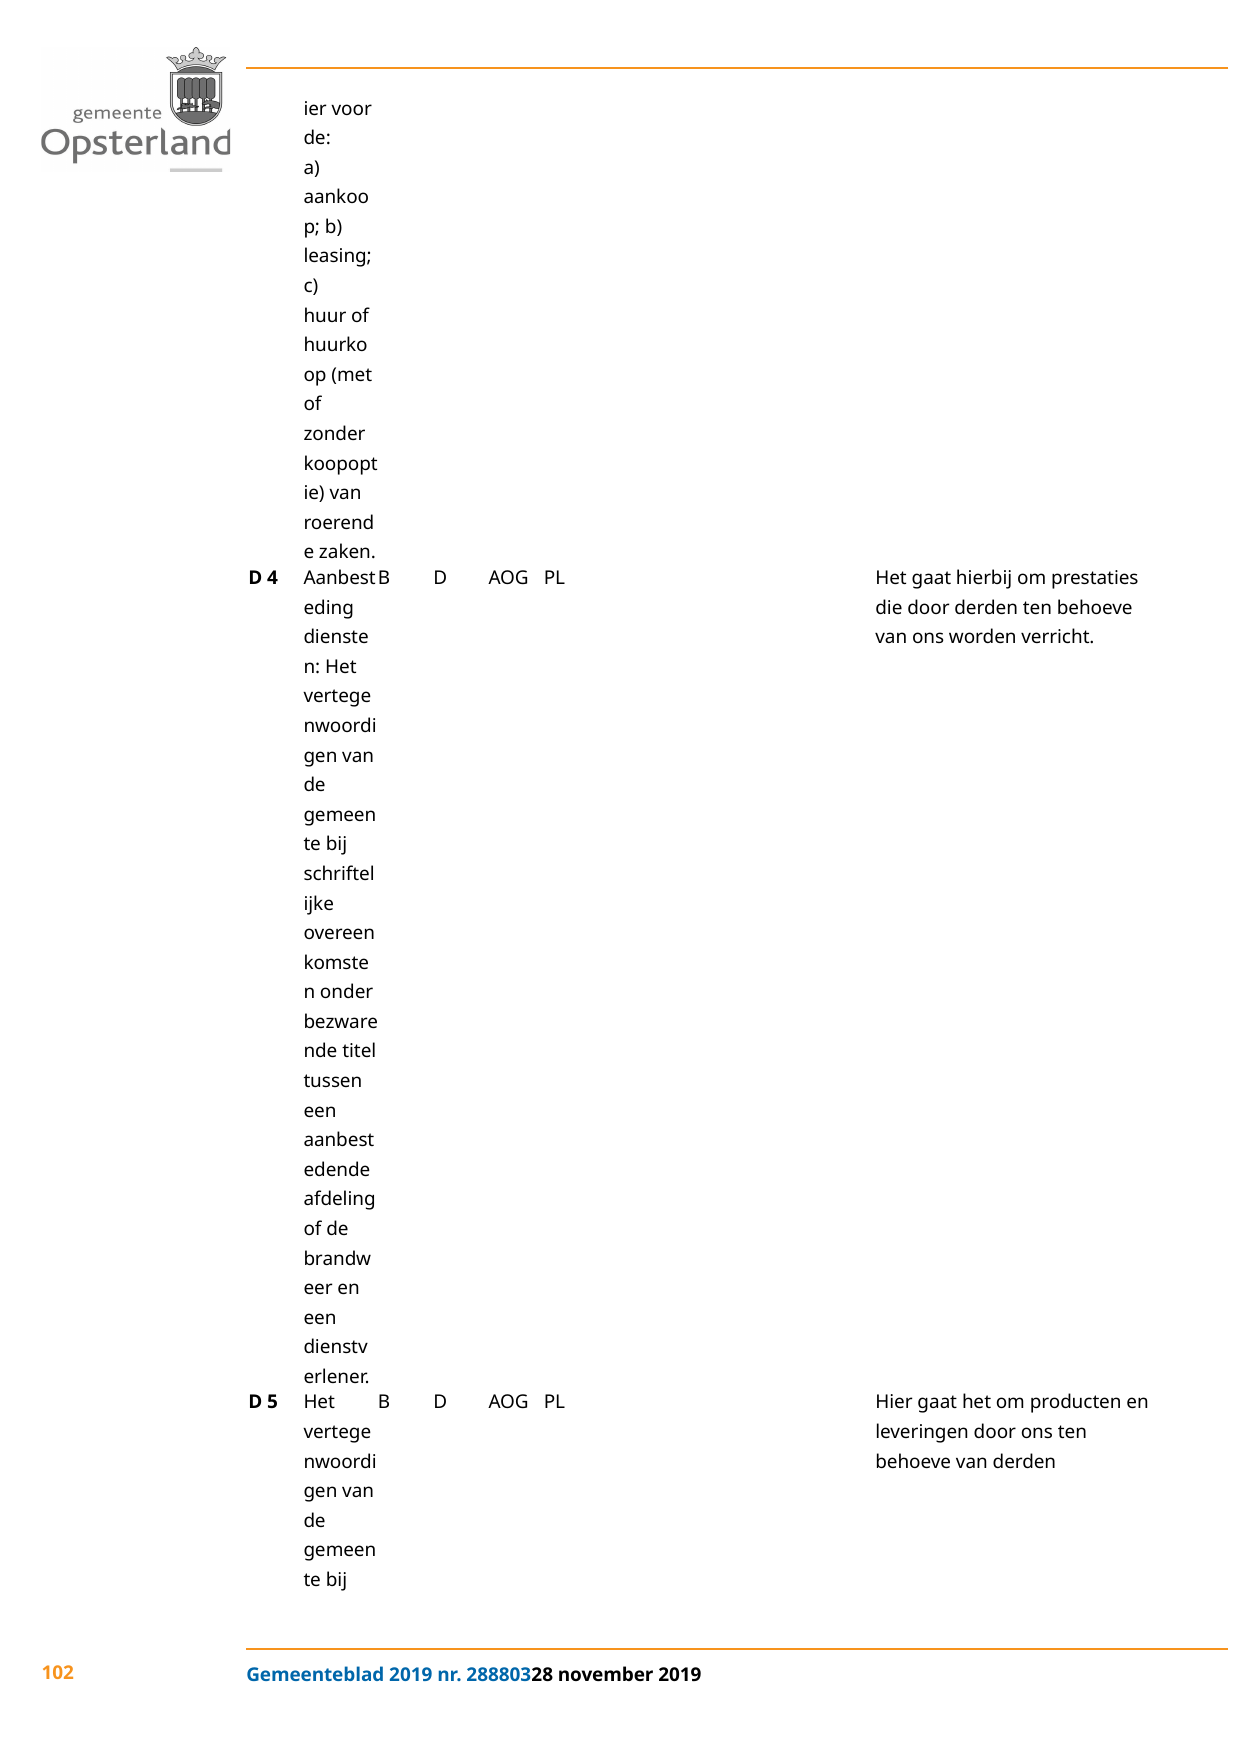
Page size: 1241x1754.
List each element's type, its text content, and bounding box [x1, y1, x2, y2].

table_cell [875, 95, 1152, 564]
table_cell Hier gaat het om producten en leveringen door ons ten behoeve van derden [875, 1389, 1152, 1592]
table_cell [599, 564, 654, 1389]
table_cell PL [544, 1389, 599, 1592]
table_cell [488, 95, 543, 564]
table_cell [378, 95, 433, 564]
table_cell D 5 [248, 1389, 303, 1592]
table_cell ier voor de: a) aankoop; b) leasing; c) huur of huurkoop (met of zonder koopoptie) van roerende zaken. [303, 95, 378, 564]
table_cell B [378, 564, 433, 1389]
picture [41, 47, 231, 172]
table_cell Aanbesteding diensten: Het vertegenwoordigen van de gemeente bij schriftelijke overeenkomsten onder bezwarende titel tussen een aanbestedende afdeling of de brandweer en een dienstverlener. [303, 564, 378, 1389]
table_cell [709, 95, 875, 564]
table_cell B [378, 1389, 433, 1592]
table_cell [599, 95, 654, 564]
table_cell D [433, 564, 488, 1389]
table_cell PL [544, 564, 599, 1389]
table_cell AOG [488, 1389, 543, 1592]
table_cell [248, 95, 303, 564]
table_cell [654, 1389, 709, 1592]
table_cell AOG [488, 564, 543, 1389]
table_cell Het vertegenwoordigen van de gemeente bij [303, 1389, 378, 1592]
table_cell [544, 95, 599, 564]
table_cell [599, 1389, 654, 1592]
table_cell Het gaat hierbij om prestaties die door derden ten behoeve van ons worden verricht. [875, 564, 1152, 1389]
table_cell D [433, 1389, 488, 1592]
table_cell D 4 [248, 564, 303, 1389]
table_cell [433, 95, 488, 564]
table_cell [709, 564, 875, 1389]
table_cell [709, 1389, 875, 1592]
table_cell [654, 564, 709, 1389]
table_cell [654, 95, 709, 564]
